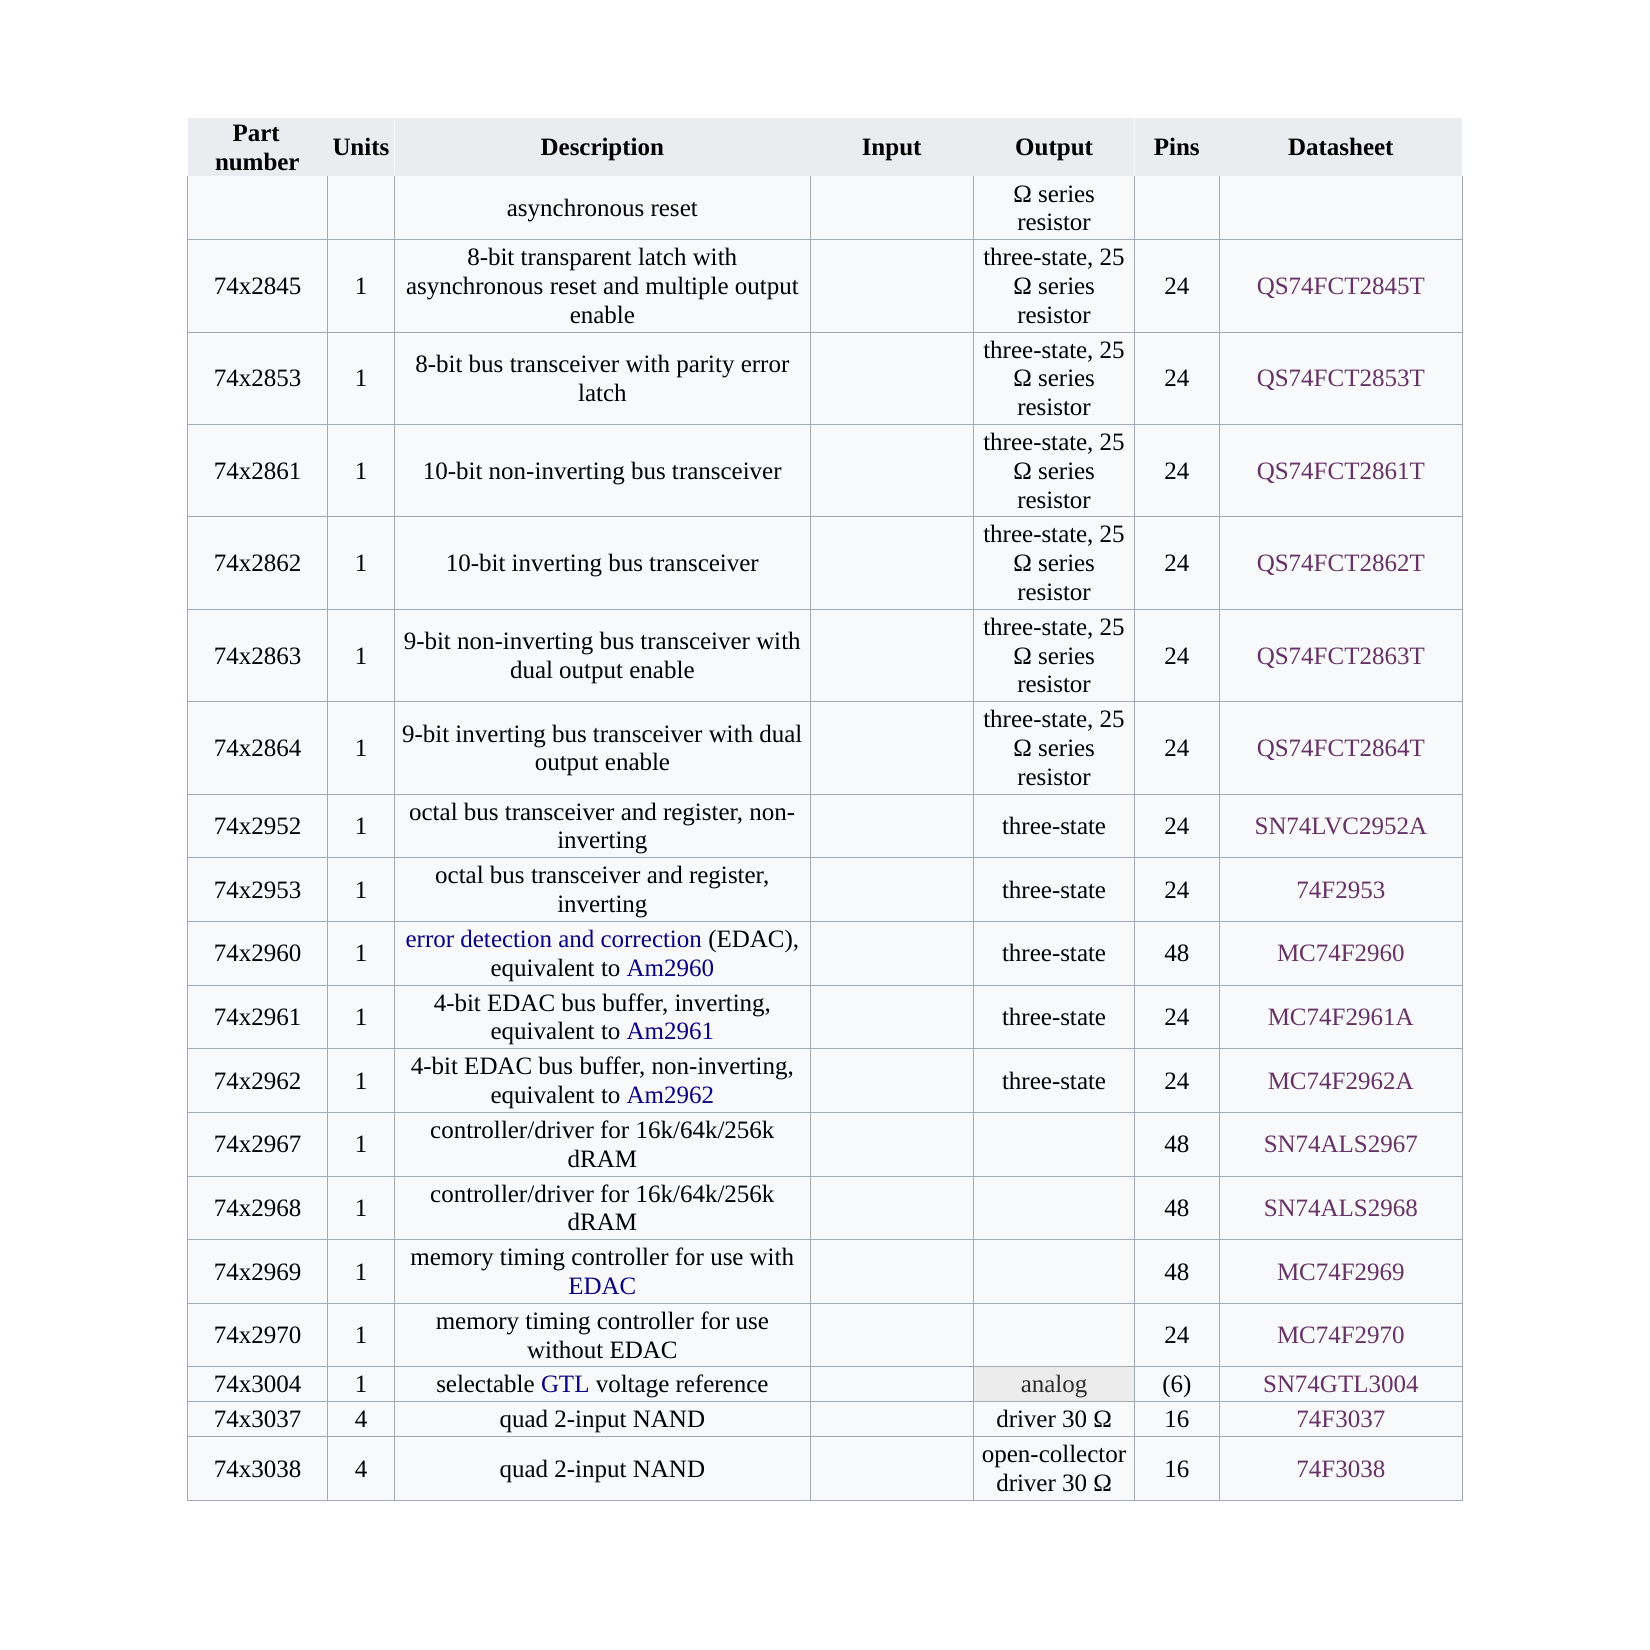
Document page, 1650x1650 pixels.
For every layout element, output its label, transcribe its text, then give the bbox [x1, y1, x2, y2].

table_header Datasheet [1219, 118, 1462, 176]
table_cell 16 [1135, 1402, 1219, 1436]
table_cell [974, 1113, 1134, 1176]
table_cell 4-bit EDAC bus buffer, non-inverting, equivalent to Am2962 [395, 1049, 810, 1112]
table_cell MC74F2969 [1220, 1240, 1462, 1303]
table_cell 16 [1135, 1437, 1219, 1500]
table_cell 74x2863 [188, 610, 327, 701]
table_cell [811, 176, 973, 239]
table_cell three-state, 25 Ω series resistor [974, 702, 1134, 794]
table_cell 24 [1135, 333, 1219, 424]
table_cell 1 [328, 610, 394, 701]
table_cell 74x2864 [188, 702, 327, 794]
table_cell memory timing controller for use with EDAC [395, 1240, 810, 1303]
table_cell [974, 1240, 1134, 1303]
table_cell 10-bit inverting bus transceiver [395, 517, 810, 609]
table_cell (6) [1135, 1367, 1219, 1401]
table_cell QS74FCT2853T [1220, 333, 1462, 424]
table_cell [188, 176, 327, 239]
table_cell quad 2-input NAND [395, 1437, 810, 1500]
table_cell [811, 1304, 973, 1366]
table_cell [811, 1113, 973, 1176]
table_cell 74x2961 [188, 986, 327, 1048]
table_header Part number [188, 118, 327, 176]
table_cell 1 [328, 333, 394, 424]
table_cell 24 [1135, 795, 1219, 857]
table_cell 24 [1135, 858, 1219, 921]
table_cell [811, 425, 973, 516]
table_cell MC74F2970 [1220, 1304, 1462, 1366]
table_cell quad 2-input NAND [395, 1402, 810, 1436]
table_cell 9-bit non-inverting bus transceiver with dual output enable [395, 610, 810, 701]
table_cell [811, 858, 973, 921]
table_cell 74x2845 [188, 240, 327, 332]
table_cell SN74GTL3004 [1220, 1367, 1462, 1401]
table_header Input [810, 118, 973, 176]
table_cell [811, 333, 973, 424]
table_cell asynchronous reset [395, 176, 810, 239]
table_cell 9-bit inverting bus transceiver with dual output enable [395, 702, 810, 794]
table_cell controller/driver for 16k/64k/256k dRAM [395, 1177, 810, 1239]
table_cell three-state [974, 922, 1134, 984]
table_cell 1 [328, 795, 394, 857]
table_cell 74x2968 [188, 1177, 327, 1239]
table_cell 74x2960 [188, 922, 327, 984]
table_cell 48 [1135, 1240, 1219, 1303]
table_cell QS74FCT2845T [1220, 240, 1462, 332]
table_header Pins [1135, 118, 1219, 176]
table_cell 8-bit bus transceiver with parity error latch [395, 333, 810, 424]
table_cell error detection and correction (EDAC), equivalent to Am2960 [395, 922, 810, 984]
table_cell [811, 795, 973, 857]
table_cell 4-bit EDAC bus buffer, inverting, equivalent to Am2961 [395, 986, 810, 1048]
table_cell 74x2962 [188, 1049, 327, 1112]
table_cell selectable GTL voltage reference [395, 1367, 810, 1401]
table_cell octal bus transceiver and register, inverting [395, 858, 810, 921]
table_cell 48 [1135, 1177, 1219, 1239]
table_cell [328, 176, 394, 239]
table_cell 1 [328, 858, 394, 921]
table_cell [811, 517, 973, 609]
table_cell [811, 702, 973, 794]
table_cell [811, 922, 973, 984]
table_cell 24 [1135, 1049, 1219, 1112]
table_cell [811, 1437, 973, 1500]
table_cell SN74LVC2952A [1220, 795, 1462, 857]
table_cell 24 [1135, 702, 1219, 794]
table_cell 74x2853 [188, 333, 327, 424]
table_cell 24 [1135, 517, 1219, 609]
table_cell 8-bit transparent latch with asynchronous reset and multiple output enable [395, 240, 810, 332]
table_cell 74x3038 [188, 1437, 327, 1500]
table_cell SN74ALS2967 [1220, 1113, 1462, 1176]
table_cell 24 [1135, 240, 1219, 332]
table_cell three-state [974, 986, 1134, 1048]
table_cell three-state [974, 1049, 1134, 1112]
table_cell 1 [328, 1240, 394, 1303]
table_cell 74x2969 [188, 1240, 327, 1303]
table_cell SN74ALS2968 [1220, 1177, 1462, 1239]
table_cell three-state, 25 Ω series resistor [974, 333, 1134, 424]
table_cell 74F2953 [1220, 858, 1462, 921]
table_cell [1135, 176, 1219, 239]
table_cell 74x2970 [188, 1304, 327, 1366]
table_cell 74x3004 [188, 1367, 327, 1401]
table_cell [811, 240, 973, 332]
table_cell 1 [328, 1367, 394, 1401]
table_cell 1 [328, 240, 394, 332]
table_cell 74x2967 [188, 1113, 327, 1176]
table_cell 74x2861 [188, 425, 327, 516]
table_cell [811, 1402, 973, 1436]
table_cell MC74F2962A [1220, 1049, 1462, 1112]
table_cell [974, 1304, 1134, 1366]
table_cell 24 [1135, 425, 1219, 516]
table_cell [811, 1049, 973, 1112]
table_cell three-state, 25 Ω series resistor [974, 517, 1134, 609]
table_header Description [395, 118, 810, 176]
table_cell 48 [1135, 922, 1219, 984]
table_cell MC74F2960 [1220, 922, 1462, 984]
table_cell 1 [328, 1113, 394, 1176]
table_cell QS74FCT2862T [1220, 517, 1462, 609]
table_cell [811, 610, 973, 701]
table_cell 74F3038 [1220, 1437, 1462, 1500]
table_cell 74x2862 [188, 517, 327, 609]
table_cell three-state [974, 795, 1134, 857]
table_cell 74x2953 [188, 858, 327, 921]
table_cell 10-bit non-inverting bus transceiver [395, 425, 810, 516]
table_cell 4 [328, 1437, 394, 1500]
table_header Output [973, 118, 1134, 176]
table_cell 24 [1135, 610, 1219, 701]
table_cell 74F3037 [1220, 1402, 1462, 1436]
table_cell 1 [328, 425, 394, 516]
table_cell 74x3037 [188, 1402, 327, 1436]
table_cell Ω series resistor [974, 176, 1134, 239]
table_cell [811, 1240, 973, 1303]
table_cell QS74FCT2864T [1220, 702, 1462, 794]
table_cell three-state, 25 Ω series resistor [974, 425, 1134, 516]
table_cell [1220, 176, 1462, 239]
table_cell 1 [328, 1177, 394, 1239]
table_cell controller/driver for 16k/64k/256k dRAM [395, 1113, 810, 1176]
table_cell 4 [328, 1402, 394, 1436]
table_cell analog [974, 1367, 1134, 1401]
table_cell 1 [328, 702, 394, 794]
table_cell [974, 1177, 1134, 1239]
table_cell 24 [1135, 1304, 1219, 1366]
table_cell 1 [328, 517, 394, 609]
table_cell [811, 986, 973, 1048]
table_cell three-state [974, 858, 1134, 921]
table_cell 74x2952 [188, 795, 327, 857]
table_cell open-collector driver 30 Ω [974, 1437, 1134, 1500]
table_cell three-state, 25 Ω series resistor [974, 240, 1134, 332]
table_cell driver 30 Ω [974, 1402, 1134, 1436]
table_cell 1 [328, 922, 394, 984]
table_cell three-state, 25 Ω series resistor [974, 610, 1134, 701]
table_cell QS74FCT2861T [1220, 425, 1462, 516]
table_cell 24 [1135, 986, 1219, 1048]
table_header Units [327, 118, 394, 176]
table_cell memory timing controller for use without EDAC [395, 1304, 810, 1366]
table_cell 1 [328, 986, 394, 1048]
table_cell 48 [1135, 1113, 1219, 1176]
table_cell 1 [328, 1049, 394, 1112]
table_cell [811, 1177, 973, 1239]
table_cell QS74FCT2863T [1220, 610, 1462, 701]
table_cell [811, 1367, 973, 1401]
table_cell MC74F2961A [1220, 986, 1462, 1048]
table_cell 1 [328, 1304, 394, 1366]
table_cell octal bus transceiver and register, non-inverting [395, 795, 810, 857]
